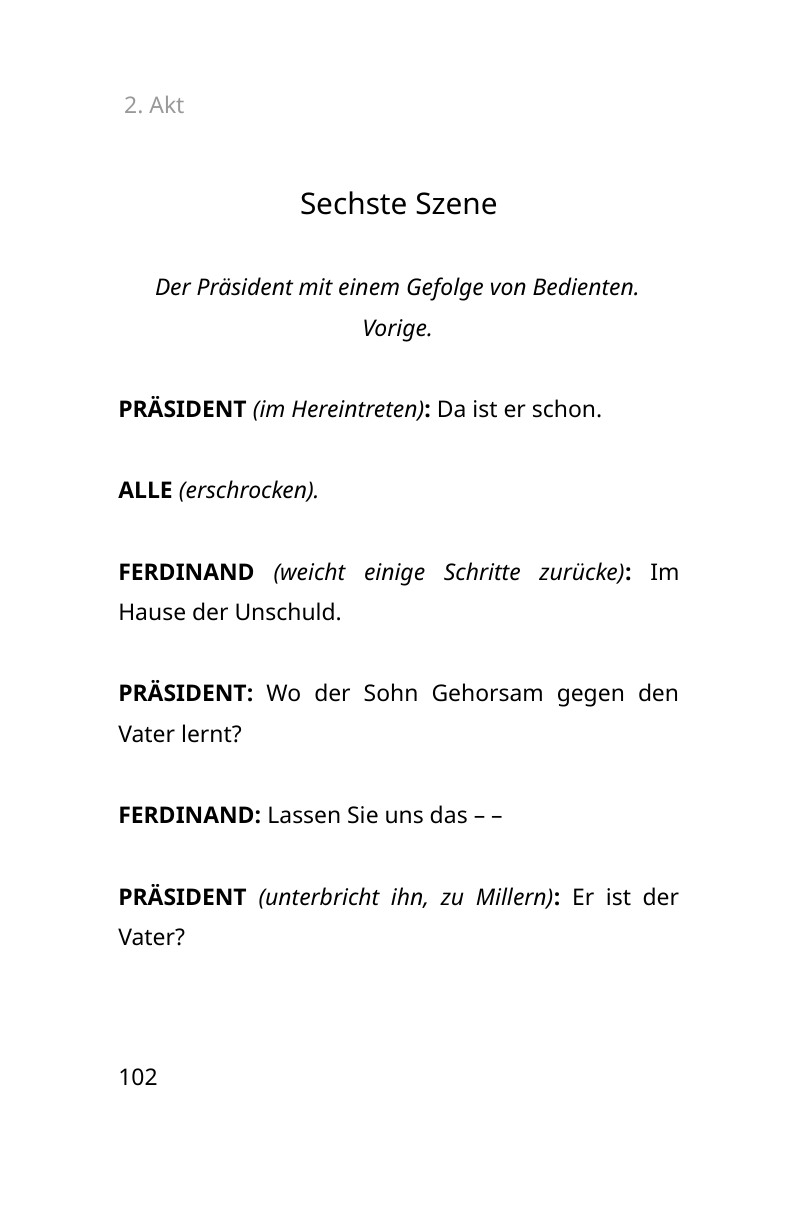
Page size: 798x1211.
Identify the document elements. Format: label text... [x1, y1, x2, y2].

text Der Präsident mit einem Gefolge von Bedienten. Vorige. [118, 247, 679, 343]
subtitle Sechste Szene [118, 149, 679, 223]
text ALLE (erschrocken). [118, 445, 679, 506]
text PRÄSIDENT (im Hereintreten): Da ist er schon. [118, 364, 679, 424]
text FERDINAND: Lassen Sie uns das – – [118, 770, 679, 831]
text PRÄSIDENT: Wo der Sohn Gehorsam gegen den Vater lernt? [118, 648, 679, 749]
text PRÄSIDENT (unterbricht ihn, zu Millern): Er ist der Vater? [118, 852, 679, 952]
text FERDINAND (weicht einige Schritte zurücke): Im Hause der Unschuld. [118, 527, 679, 627]
